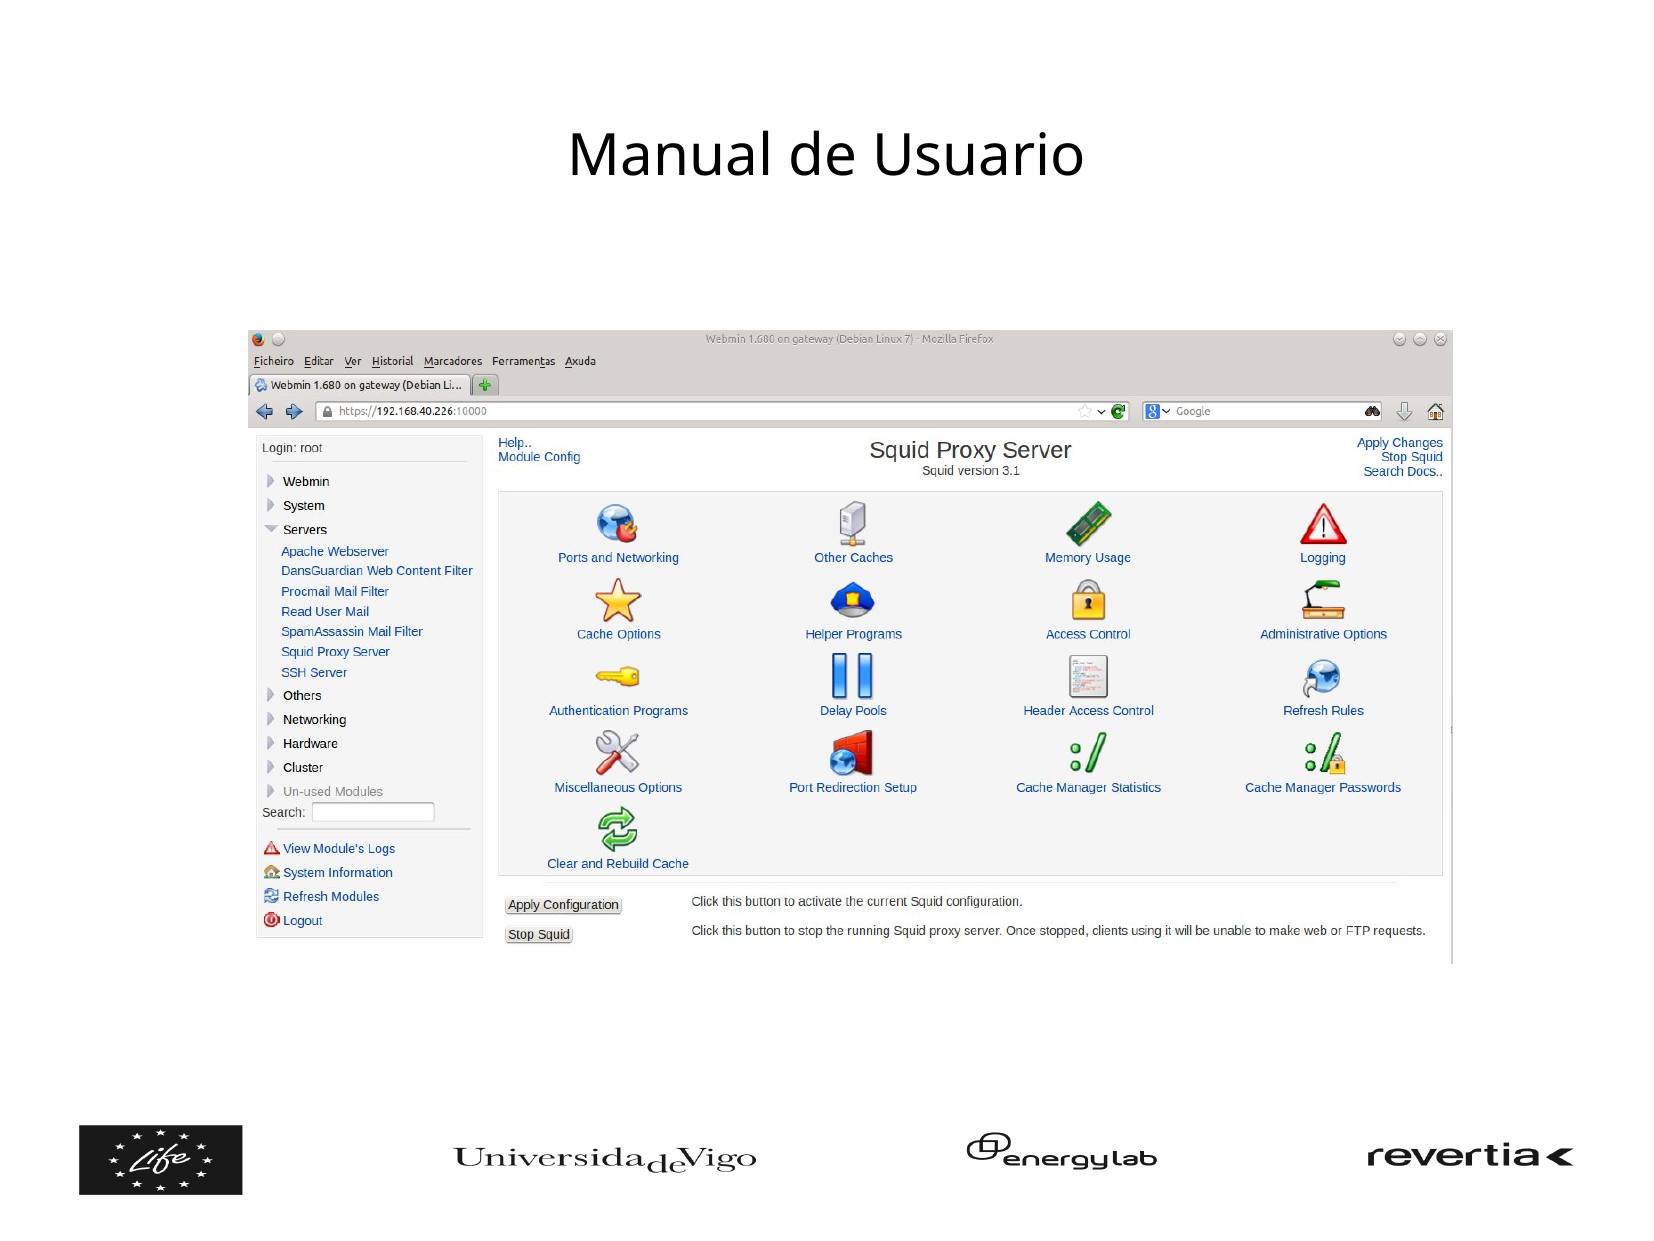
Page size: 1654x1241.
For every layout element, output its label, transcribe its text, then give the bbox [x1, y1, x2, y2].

picture [0, 1009, 1654, 1241]
title Manual de Usuario [82, 49, 1571, 257]
picture [248, 330, 1453, 964]
